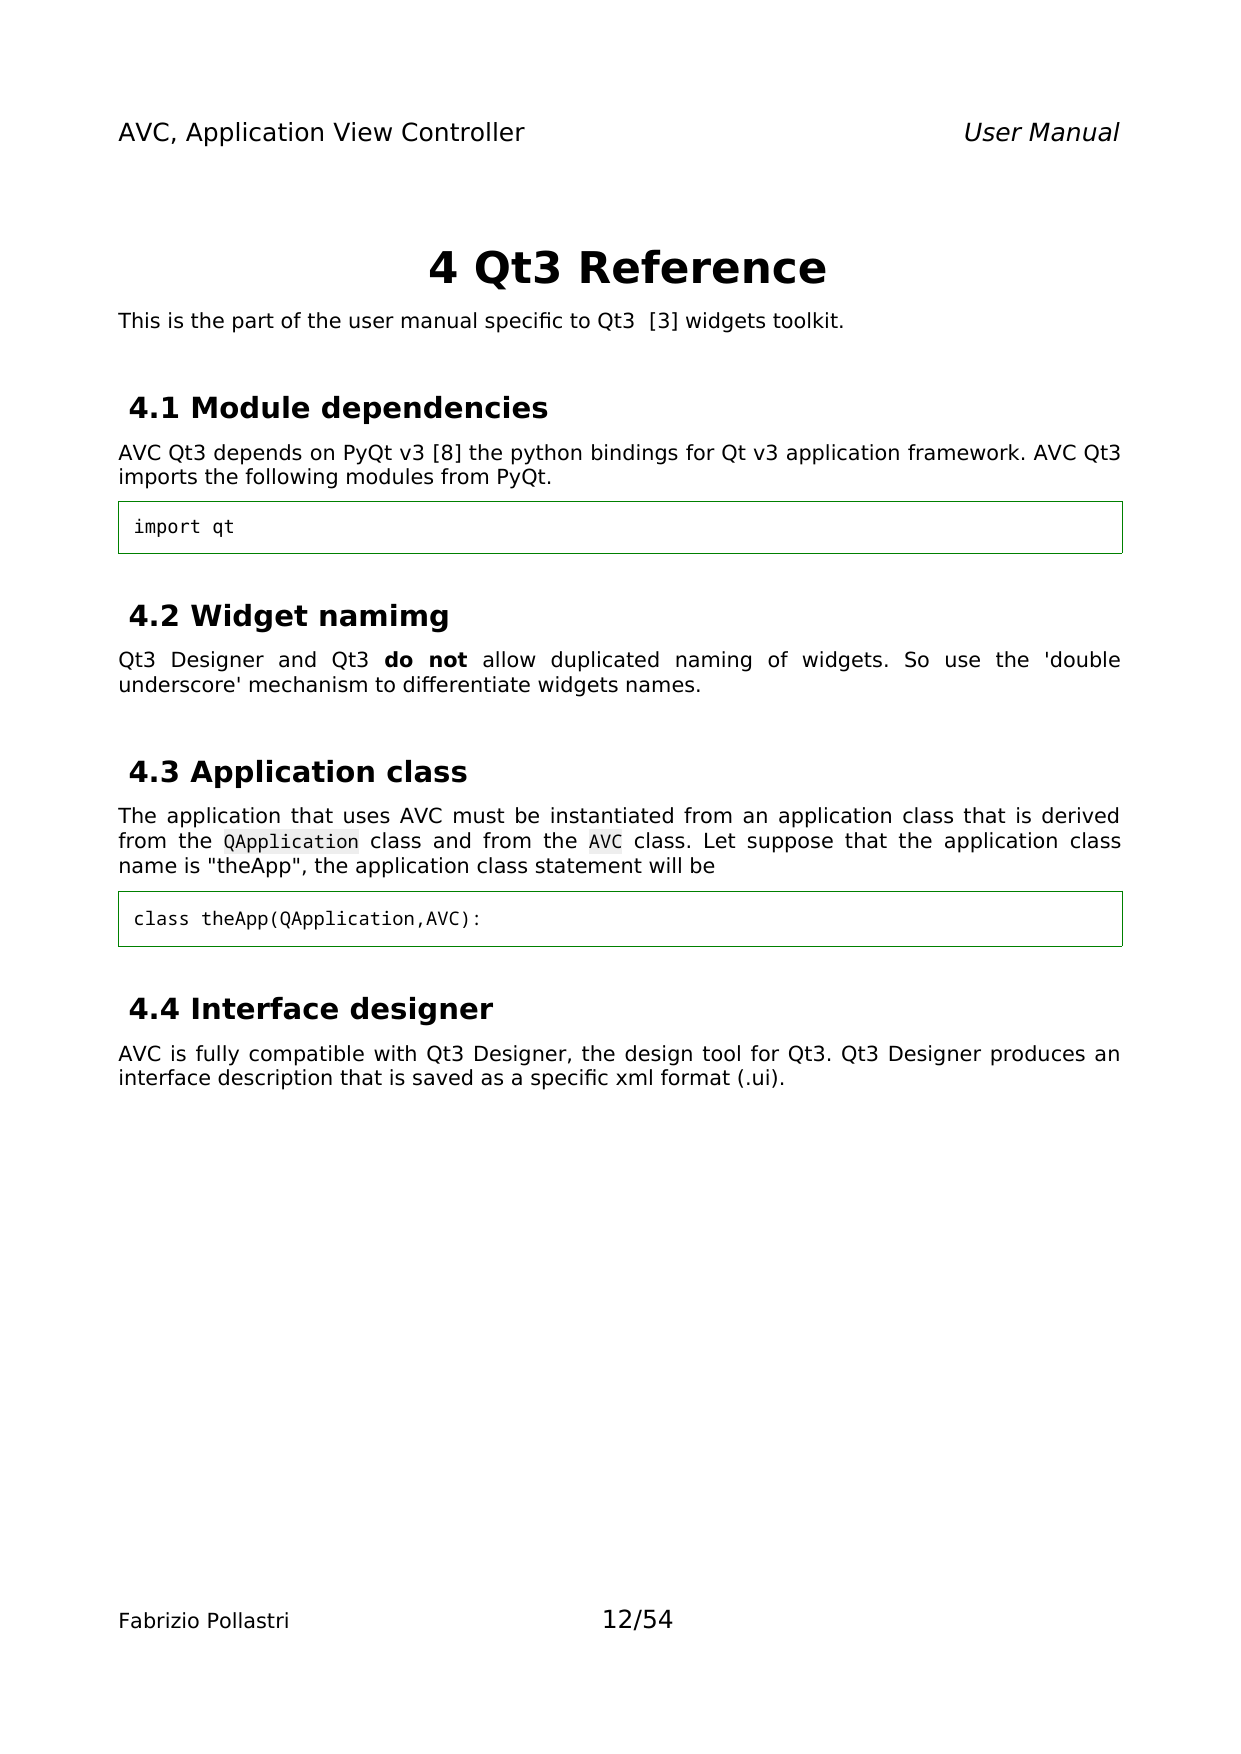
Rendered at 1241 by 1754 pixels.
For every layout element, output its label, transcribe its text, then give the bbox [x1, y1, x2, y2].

subtitle Widget namimg [118, 599, 1122, 633]
subtitle Module dependencies [118, 392, 1122, 426]
text import qt [119, 502, 1122, 553]
text This is the part of the user manual specific to Qt3 [3] widgets toolkit. [118, 309, 1122, 333]
subtitle Qt3 Reference [118, 242, 1122, 293]
text The application that uses AVC must be instantiated from an application class that is derived from the QApplication class and from the AVC class. Let suppose that the application class name is "theApp", the application class statement will be [118, 804, 1122, 878]
subtitle Application class [118, 756, 1122, 789]
text AVC Qt3 depends on PyQt v3 [8] the python bindings for Qt v3 application framework. AVC Qt3 imports the following modules from PyQt. [118, 441, 1122, 489]
text class theApp(QApplication,AVC): [119, 892, 1122, 946]
text Qt3 Designer and Qt3 do not allow duplicated naming of widgets. So use the 'double underscore' mechanism to differentiate widgets names. [118, 648, 1122, 697]
text AVC is fully compatible with Qt3 Designer, the design tool for Qt3. Qt3 Designer produces an interface description that is saved as a specific xml format (.ui). [118, 1042, 1122, 1090]
subtitle Interface designer [118, 993, 1122, 1027]
